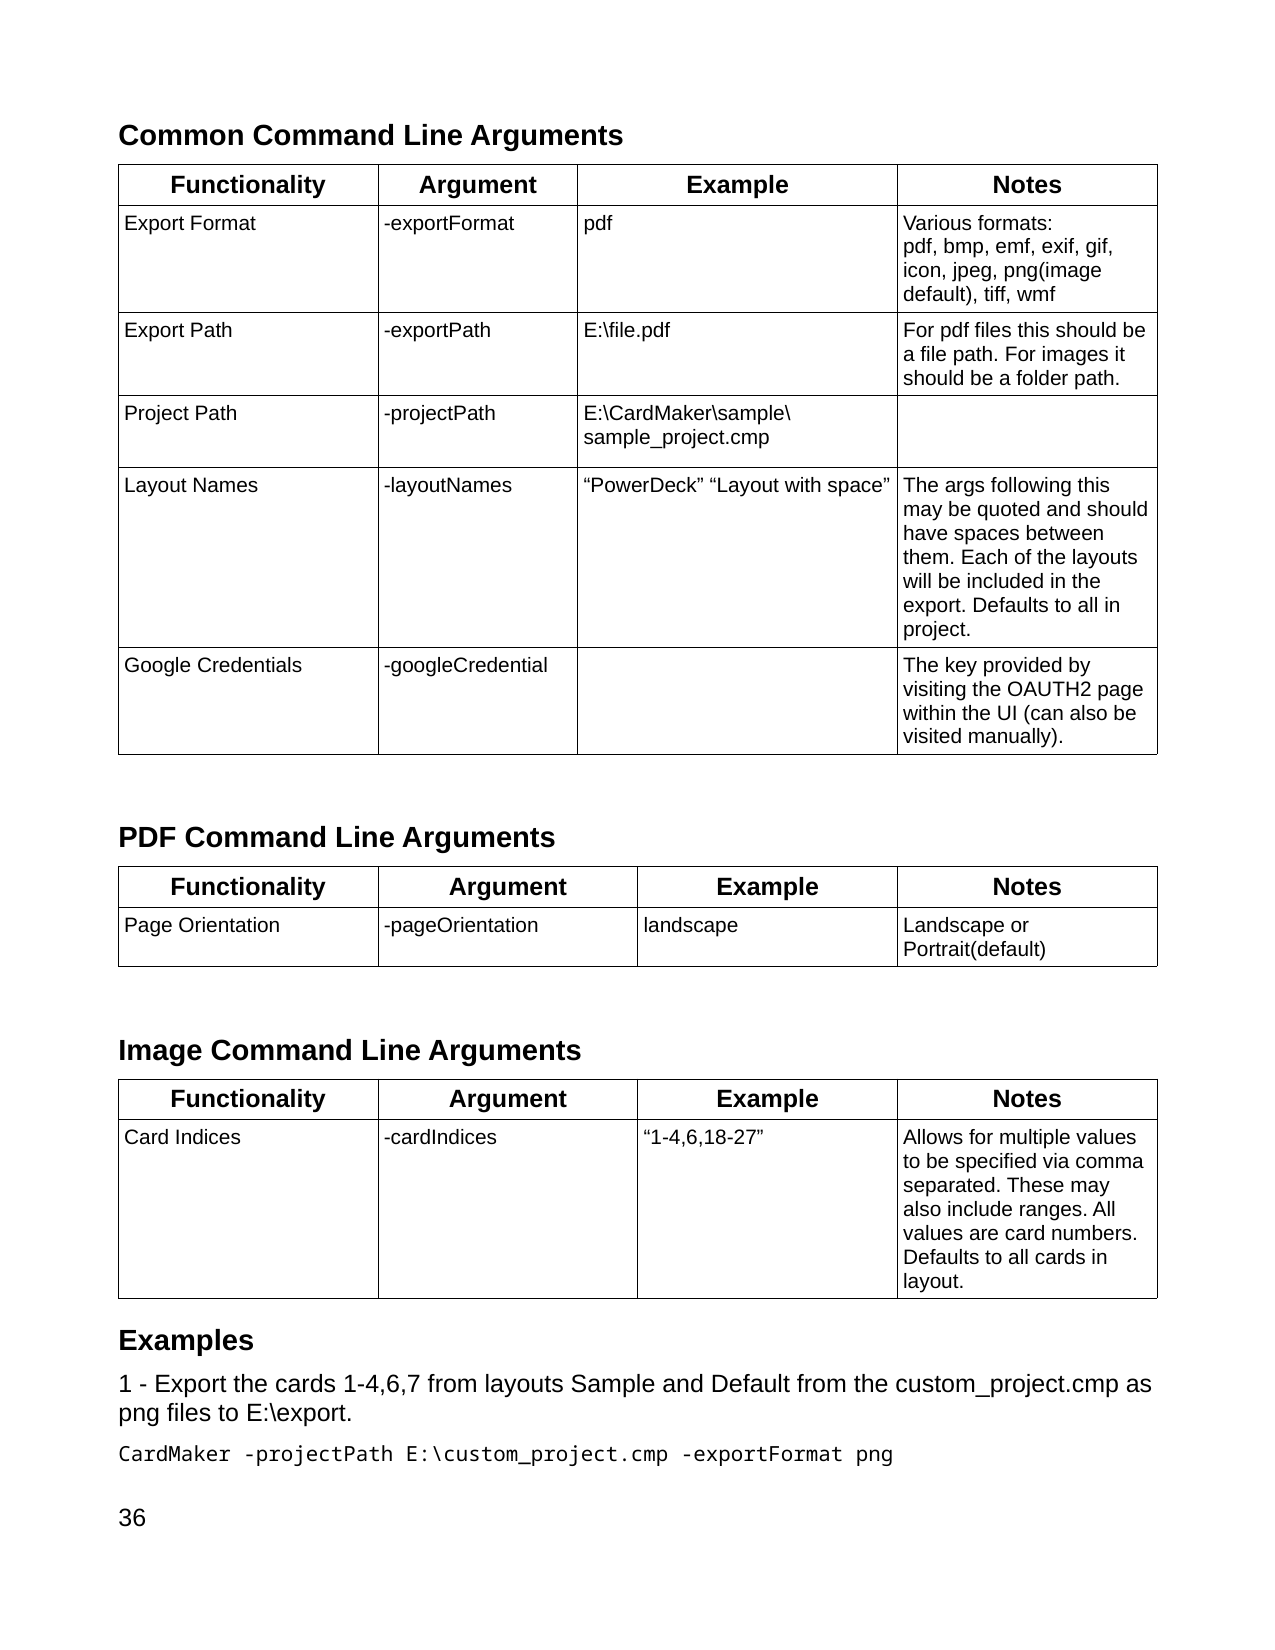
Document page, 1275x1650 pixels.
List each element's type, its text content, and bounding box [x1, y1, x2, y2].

table_cell Landscape or Portrait(default) [898, 908, 1157, 966]
text 1 - Export the cards 1-4,6,7 from layouts Sample and Default from the custom_project.cmp as png files to E:\export. [118, 1369, 1157, 1427]
subtitle PDF Command Line Arguments [118, 820, 1157, 854]
table_header Example [638, 867, 897, 907]
table_header Functionality [119, 165, 378, 204]
table_header Notes [898, 1080, 1157, 1119]
table_header Notes [898, 867, 1157, 907]
table_cell -layoutNames [379, 468, 577, 647]
table_cell Allows for multiple values to be specified via comma separated. These may also include ranges. All values are card numbers. Defaults to all cards in layout. [898, 1120, 1157, 1298]
table_cell Layout Names [119, 468, 378, 647]
table_header Example [578, 165, 897, 204]
table_cell The key provided by visiting the OAUTH2 page within the UI (can also be visited manually). [898, 648, 1157, 754]
table_cell Project Path [119, 396, 378, 467]
text CardMaker -projectPath E:\custom_project.cmp -exportFormat png [118, 1439, 1157, 1468]
table_cell [898, 396, 1157, 467]
table_cell E:\file.pdf [578, 313, 897, 395]
table_header Functionality [119, 1080, 378, 1119]
table_cell -pageOrientation [379, 908, 637, 966]
table_cell The args following this may be quoted and should have spaces between them. Each of the layouts will be included in the export. Defaults to all in project. [898, 468, 1157, 647]
table_cell Page Orientation [119, 908, 378, 966]
table_cell landscape [638, 908, 897, 966]
table_cell -googleCredential [379, 648, 577, 754]
subtitle Common Command Line Arguments [118, 118, 1157, 152]
table_header Example [638, 1080, 897, 1119]
subtitle Image Command Line Arguments [118, 1032, 1157, 1066]
table_header Notes [898, 165, 1157, 204]
subtitle Examples [118, 1323, 1157, 1357]
table_cell -cardIndices [379, 1120, 637, 1298]
table_cell Export Format [119, 206, 378, 312]
table_cell “1-4,6,18-27” [638, 1120, 897, 1298]
table_header Argument [379, 165, 577, 204]
table_cell For pdf files this should be a file path. For images it should be a folder path. [898, 313, 1157, 395]
table_cell Various formats: pdf, bmp, emf, exif, gif, icon, jpeg, png(image default), tiff, wmf [898, 206, 1157, 312]
table_cell -projectPath [379, 396, 577, 467]
table_cell Export Path [119, 313, 378, 395]
table_cell “PowerDeck” “Layout with space” [578, 468, 897, 647]
table_cell [578, 648, 897, 754]
table_header Argument [379, 867, 637, 907]
table_header Argument [379, 1080, 637, 1119]
table_cell -exportPath [379, 313, 577, 395]
table_cell pdf [578, 206, 897, 312]
table_cell Google Credentials [119, 648, 378, 754]
table_cell -exportFormat [379, 206, 577, 312]
table_cell E:\CardMaker\sample\sample_project.cmp [578, 396, 897, 467]
table_cell Card Indices [119, 1120, 378, 1298]
table_header Functionality [119, 867, 378, 907]
